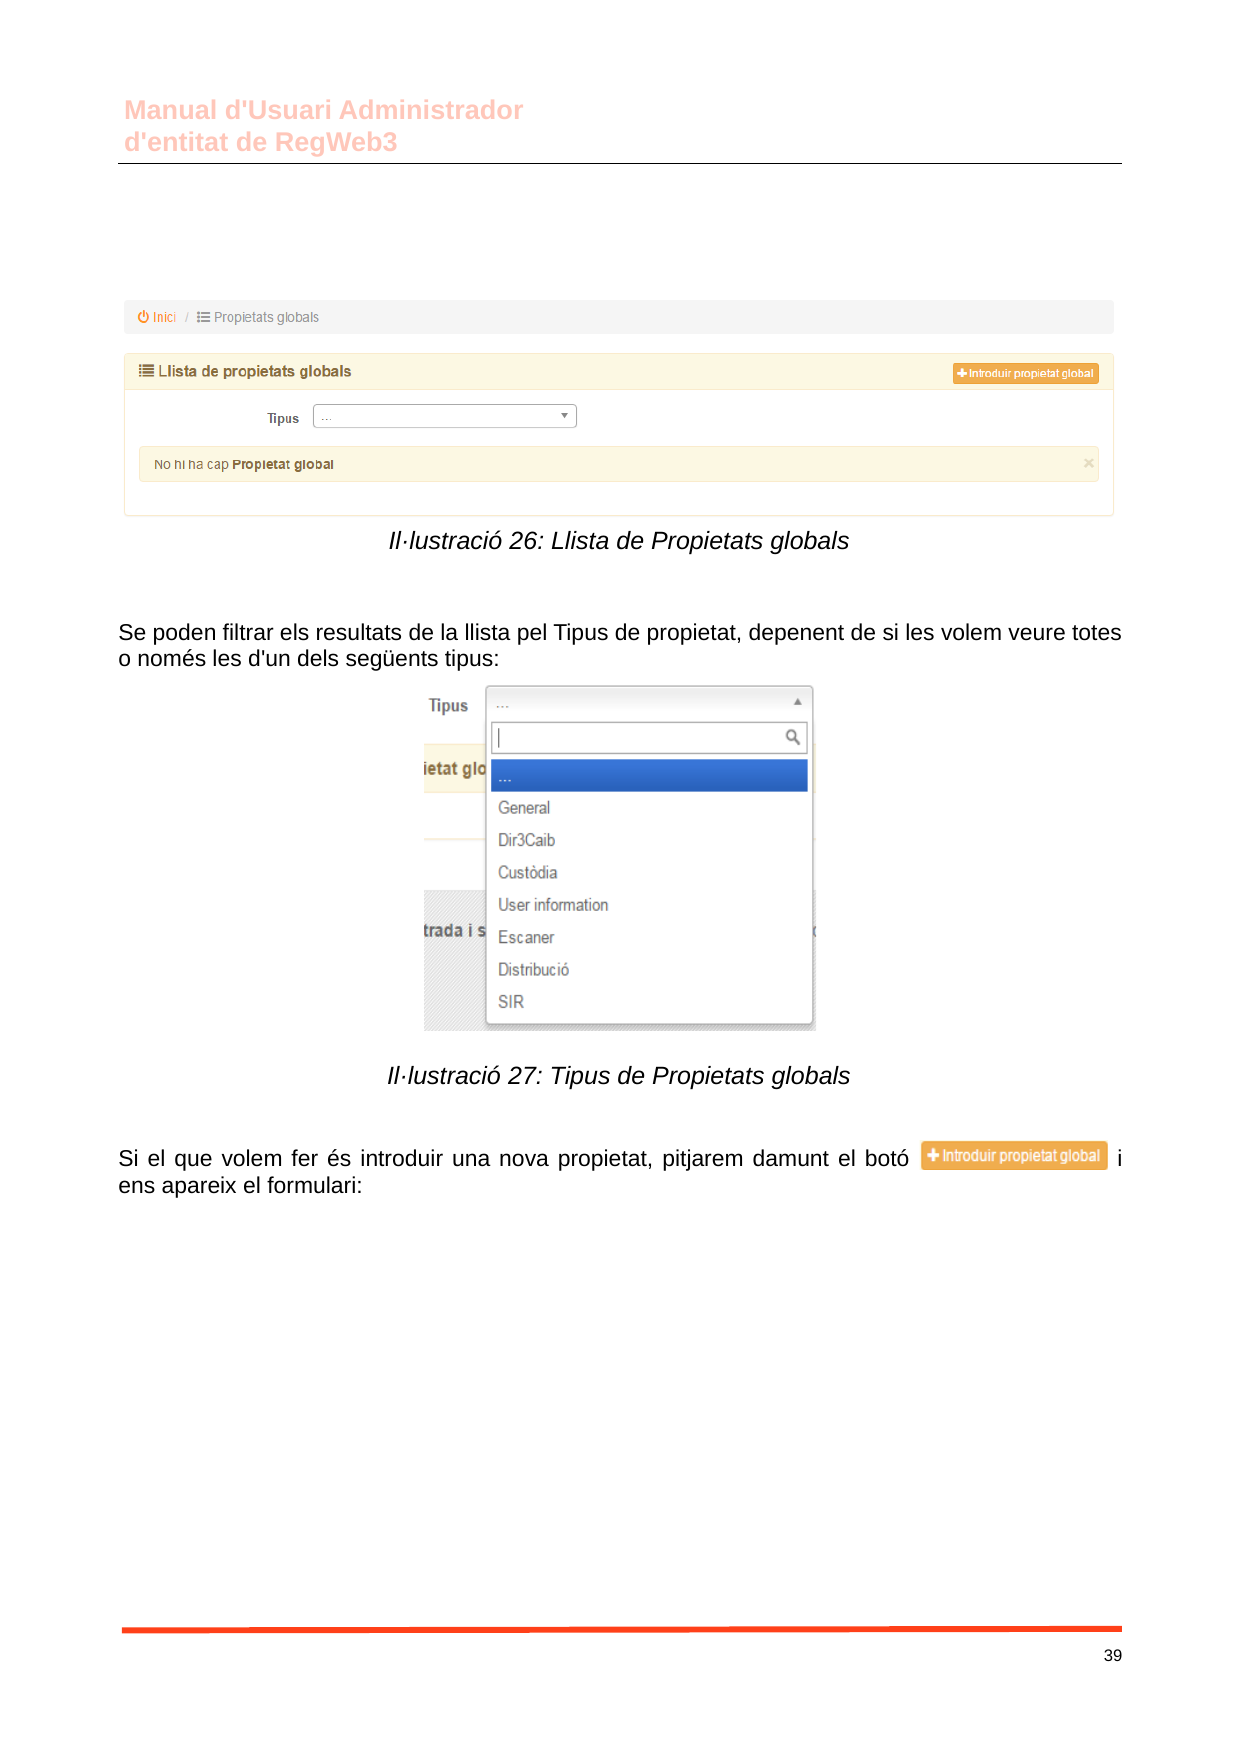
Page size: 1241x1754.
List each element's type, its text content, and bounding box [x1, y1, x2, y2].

text Il·lustració 26: Llista de Propietats globals [118, 526, 1122, 554]
text Il·lustració 27: Tipus de Propietats globals [118, 1061, 1122, 1089]
text Si el que volem fer és introduir una nova propietat, pitjarem damunt el botó i ens apareix el formulari: [118, 1141, 1122, 1198]
text Se poden filtrar els resultats de la llista pel Tipus de propietat, depenent de si les volem veure totes o només les d'un dels següents tipus: [118, 619, 1122, 671]
